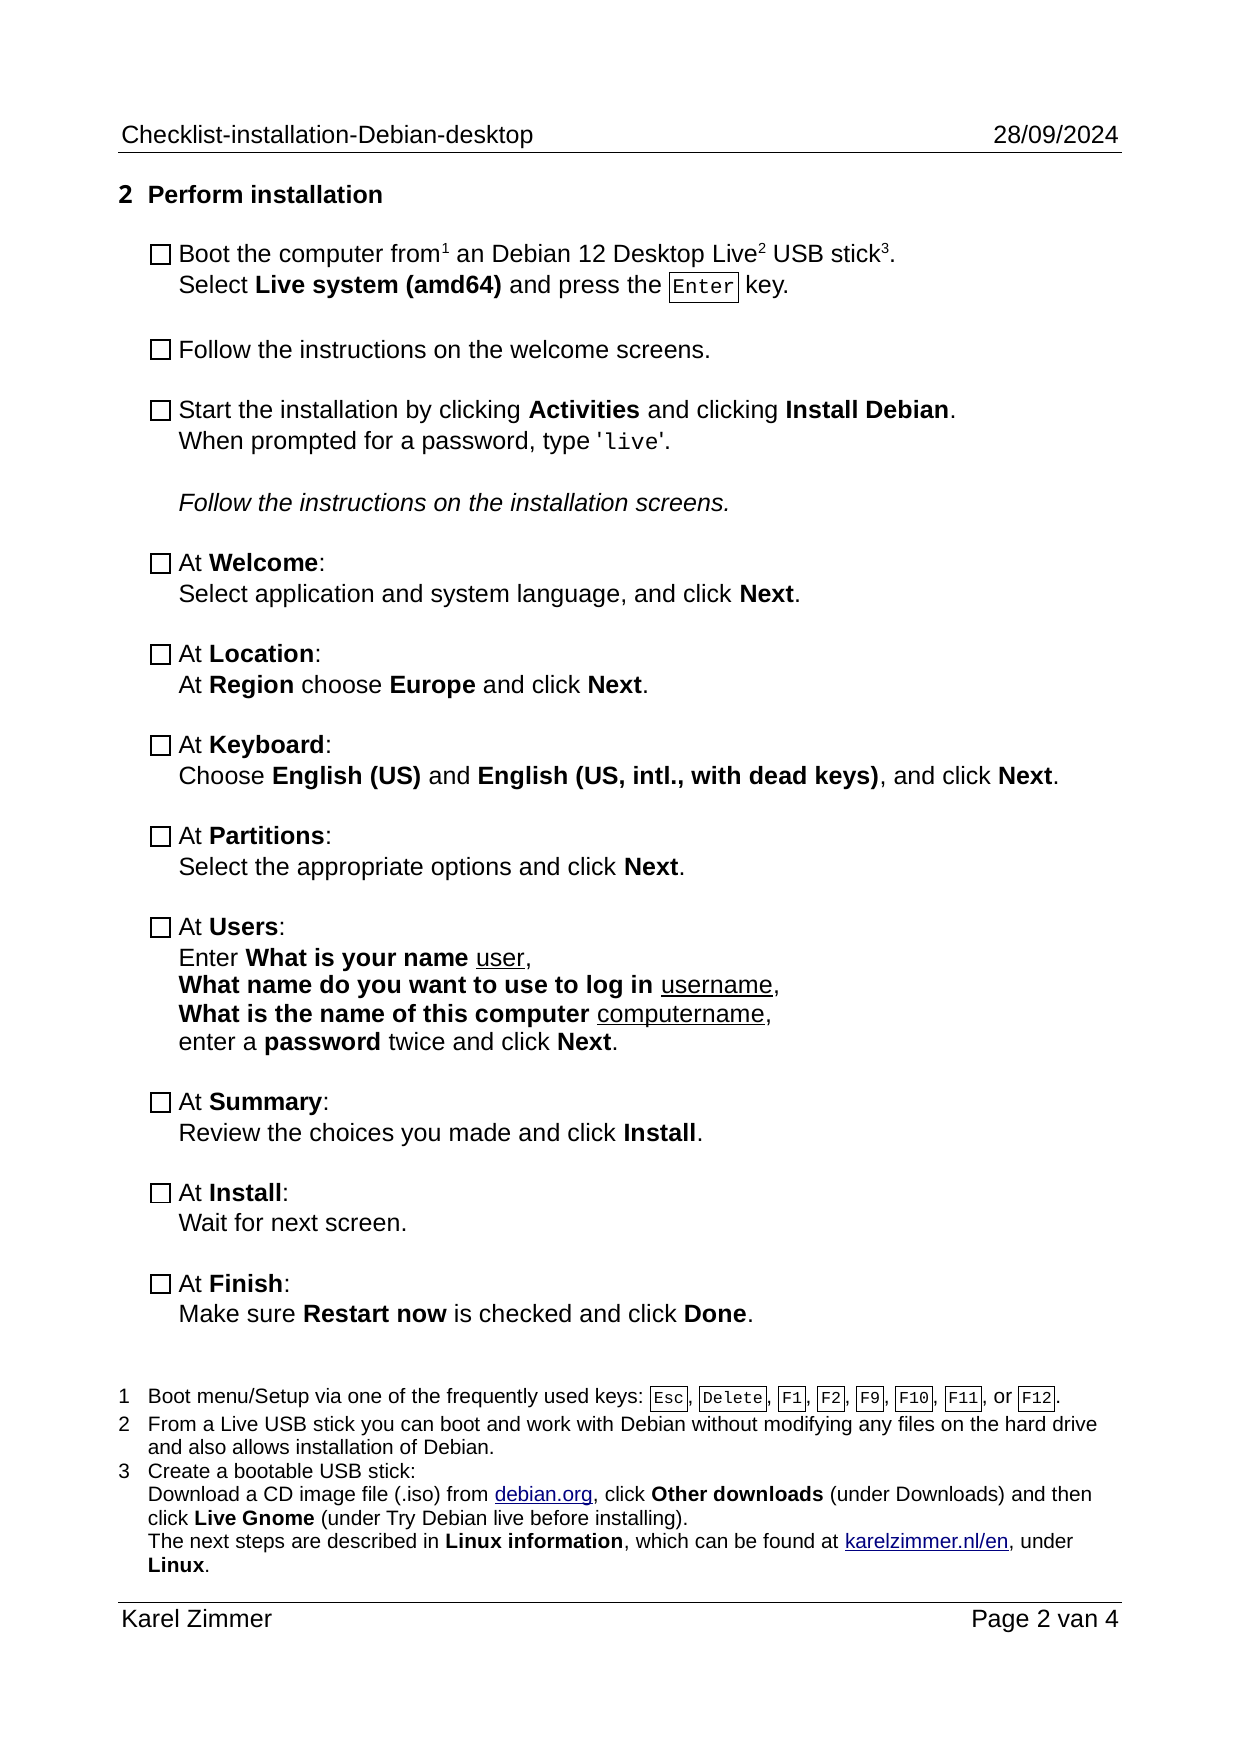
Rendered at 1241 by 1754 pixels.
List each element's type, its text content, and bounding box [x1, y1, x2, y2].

table_cell [118, 639, 142, 669]
table_cell [118, 1299, 142, 1329]
table_cell [118, 609, 142, 639]
table_cell [118, 1057, 142, 1087]
table_cell [118, 269, 142, 304]
table_cell [142, 1117, 177, 1148]
table_cell [118, 760, 142, 791]
table_cell [177, 882, 1122, 912]
table_cell [142, 395, 177, 425]
table_cell [118, 518, 142, 548]
table_cell Review the choices you made and click Install. [177, 1117, 1122, 1148]
table_cell Start the installation by clicking Activities and clicking Install Debian. [177, 395, 1122, 425]
table_cell [118, 1239, 142, 1269]
table_cell [118, 488, 142, 518]
table_cell [142, 579, 177, 609]
table_cell [142, 1087, 177, 1117]
table_cell [118, 882, 142, 912]
table_cell [142, 882, 177, 912]
table_cell [142, 1178, 177, 1208]
table_cell [177, 457, 1122, 488]
table_cell [118, 335, 142, 365]
table_cell [142, 609, 177, 639]
table_cell [142, 269, 177, 304]
table_cell [118, 912, 142, 942]
table_cell [142, 821, 177, 851]
table_cell [118, 365, 142, 395]
table_cell [142, 1299, 177, 1329]
table_cell [118, 670, 142, 700]
table_cell [177, 518, 1122, 548]
table_cell [142, 670, 177, 700]
table_cell [118, 700, 142, 730]
table_cell At Location: [177, 639, 1122, 669]
table_header [142, 239, 177, 269]
table_cell [177, 609, 1122, 639]
table_cell [177, 1239, 1122, 1269]
table_cell [177, 791, 1122, 821]
table_cell At Region choose Europe and click Next. [177, 670, 1122, 700]
table_cell [118, 548, 142, 578]
table_cell [118, 425, 142, 457]
table_cell [142, 730, 177, 760]
table_cell [177, 1148, 1122, 1178]
table_cell [118, 395, 142, 425]
table_cell [142, 488, 177, 518]
table_cell [142, 700, 177, 730]
table_cell [118, 791, 142, 821]
table_cell [142, 335, 177, 365]
table_cell [118, 1178, 142, 1208]
table_cell [142, 760, 177, 791]
table_cell [142, 1269, 177, 1299]
table_header [118, 239, 142, 269]
table_cell [177, 365, 1122, 395]
table_cell [142, 1057, 177, 1087]
table_cell [142, 912, 177, 942]
table_cell Make sure Restart now is checked and click Done. [177, 1299, 1122, 1329]
table_cell [142, 639, 177, 669]
table_cell [142, 1239, 177, 1269]
table_cell Enter What is your name USER, What name do you want to use to log in USERname, What is the name of this computer computername, enter a password twice and click Next. [177, 942, 1122, 1057]
table_cell [177, 304, 1122, 334]
table_cell [142, 518, 177, 548]
table_cell At Summary: [177, 1087, 1122, 1117]
table_cell Choose English (US) and English (US, intl., with dead keys), and click Next. [177, 760, 1122, 791]
table_cell [142, 365, 177, 395]
table_cell [118, 942, 142, 1057]
table_cell [118, 579, 142, 609]
table_cell At Users: [177, 912, 1122, 942]
table_cell [118, 1087, 142, 1117]
table_cell [118, 1148, 142, 1178]
table_cell [142, 425, 177, 457]
table_cell At Install: [177, 1178, 1122, 1208]
list Perform installation [118, 177, 1122, 211]
table_cell [118, 457, 142, 488]
table_cell [142, 942, 177, 1057]
table_cell [142, 851, 177, 882]
table_cell [118, 1117, 142, 1148]
table_cell Follow the instructions on the welcome screens. [177, 335, 1122, 365]
table_cell [118, 851, 142, 882]
table_cell [118, 730, 142, 760]
table_cell [118, 1269, 142, 1299]
table_cell At Finish: [177, 1269, 1122, 1299]
table_cell Select the appropriate options and click Next. [177, 851, 1122, 882]
table_cell At Keyboard: [177, 730, 1122, 760]
table_cell [177, 1057, 1122, 1087]
table_cell [118, 1208, 142, 1238]
table_header Boot the computer from an Debian 12 Desktop Live USB stick. [177, 239, 1122, 269]
table_cell [142, 1148, 177, 1178]
table_cell Follow the instructions on the installation screens. [177, 488, 1122, 518]
table_cell Select application and system language, and click Next. [177, 579, 1122, 609]
table_cell Select Live system (amd64) and press the Enter key. [177, 269, 1122, 304]
table_cell [142, 791, 177, 821]
table_cell At Partitions: [177, 821, 1122, 851]
table_cell [177, 700, 1122, 730]
table_cell [118, 304, 142, 334]
table_cell When prompted for a password, type 'live'. [177, 425, 1122, 457]
table_cell [142, 304, 177, 334]
table_cell Wait for next screen. [177, 1208, 1122, 1238]
table_cell [142, 548, 177, 578]
table_cell [142, 457, 177, 488]
table_cell [142, 1208, 177, 1238]
table_cell [118, 821, 142, 851]
table_cell At Welcome: [177, 548, 1122, 578]
